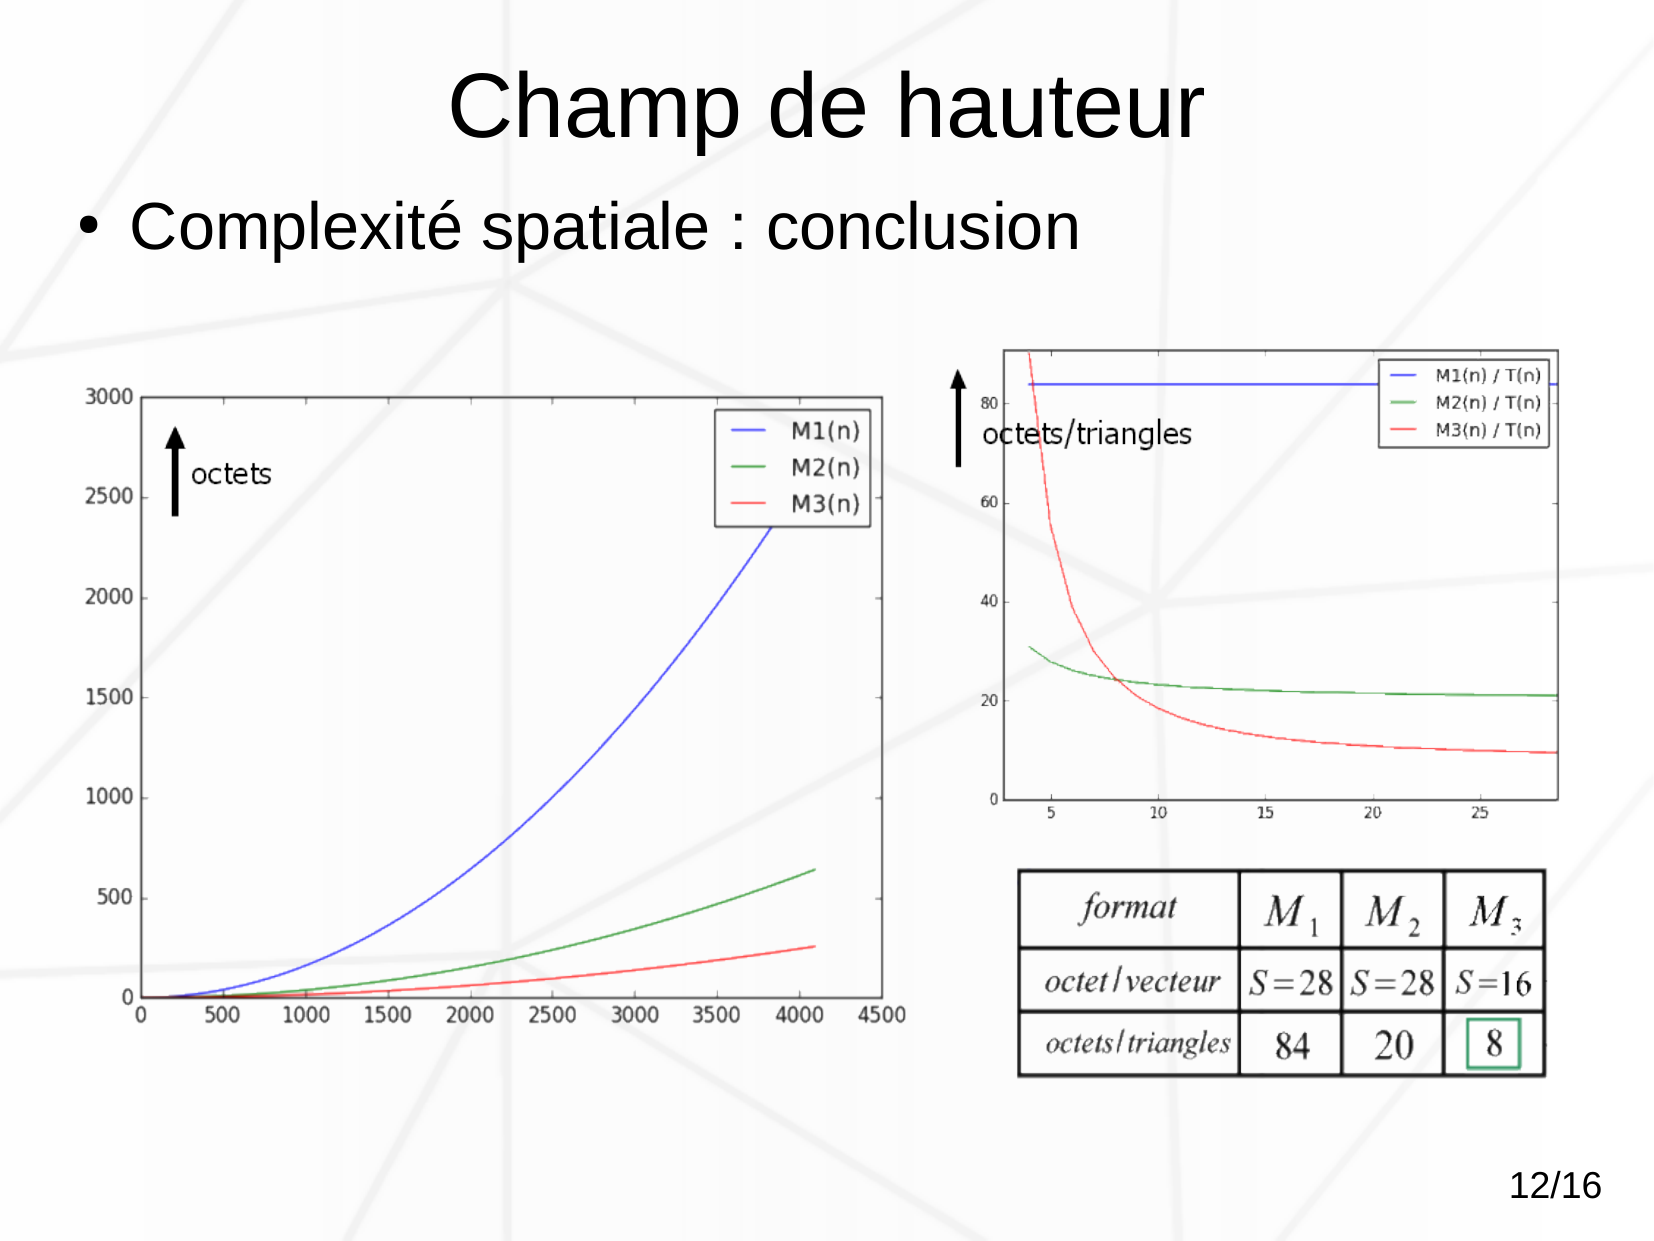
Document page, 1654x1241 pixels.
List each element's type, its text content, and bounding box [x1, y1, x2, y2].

title Champ de hauteur [82, 2, 1572, 210]
list Complexité spatiale : conclusion [59, 188, 1371, 339]
picture [0, 0, 1654, 1241]
text_box 12/16 [1386, 1157, 1654, 1235]
